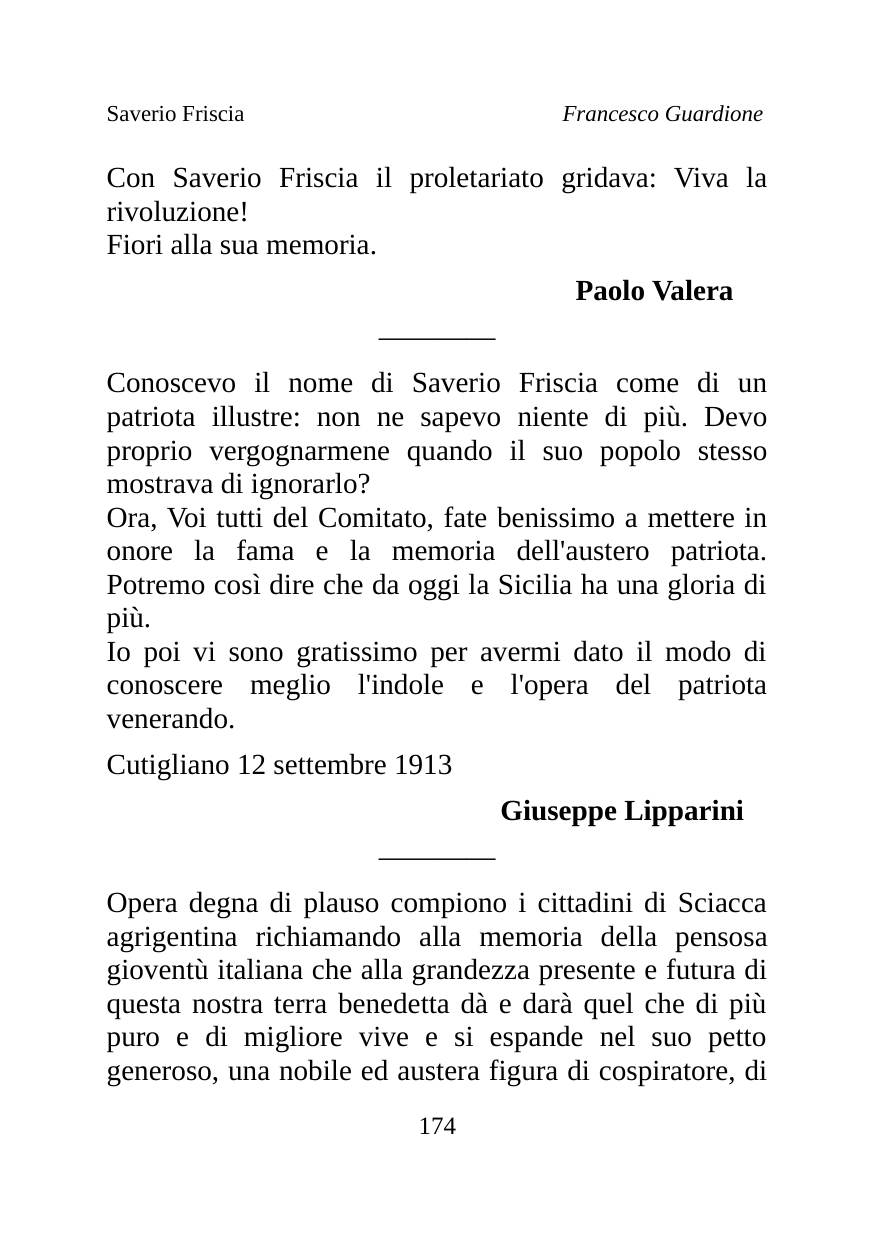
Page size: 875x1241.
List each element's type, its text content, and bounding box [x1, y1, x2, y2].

text Con Saverio Friscia il proletariato gridava: Viva la rivoluzione! [106, 160, 768, 227]
text Giuseppe Lipparini [106, 793, 768, 827]
text ———— [106, 319, 768, 353]
text Paolo Valera [106, 273, 768, 307]
text ———— [106, 839, 768, 873]
text Ora, Voi tutti del Comitato, fate benissimo a mettere in onore la fama e la memoria dell'austero patriota. Potremo così dire che da oggi la Sicilia ha una gloria di più. [106, 500, 768, 634]
text Fiori alla sua memoria. [106, 227, 768, 261]
text Io poi vi sono gratissimo per avermi dato il modo di conoscere meglio l'indole e l'opera del patriota venerando. [106, 634, 768, 734]
text Conoscevo il nome di Saverio Friscia come di un patriota illustre: non ne sapevo niente di più. Devo proprio vergognarmene quando il suo popolo stesso mostrava di ignorarlo? [106, 366, 768, 500]
text Cutigliano 12 settembre 1913 [106, 747, 768, 781]
text Opera degna di plauso compiono i cittadini di Sciacca agrigentina richiamando alla memoria della pensosa gioventù italiana che alla grandezza presente e futura di questa nostra terra benedetta dà e darà quel che di più puro e di migliore vive e si espande nel suo petto generoso, una nobile ed austera figura di cospiratore, di [106, 885, 768, 1086]
